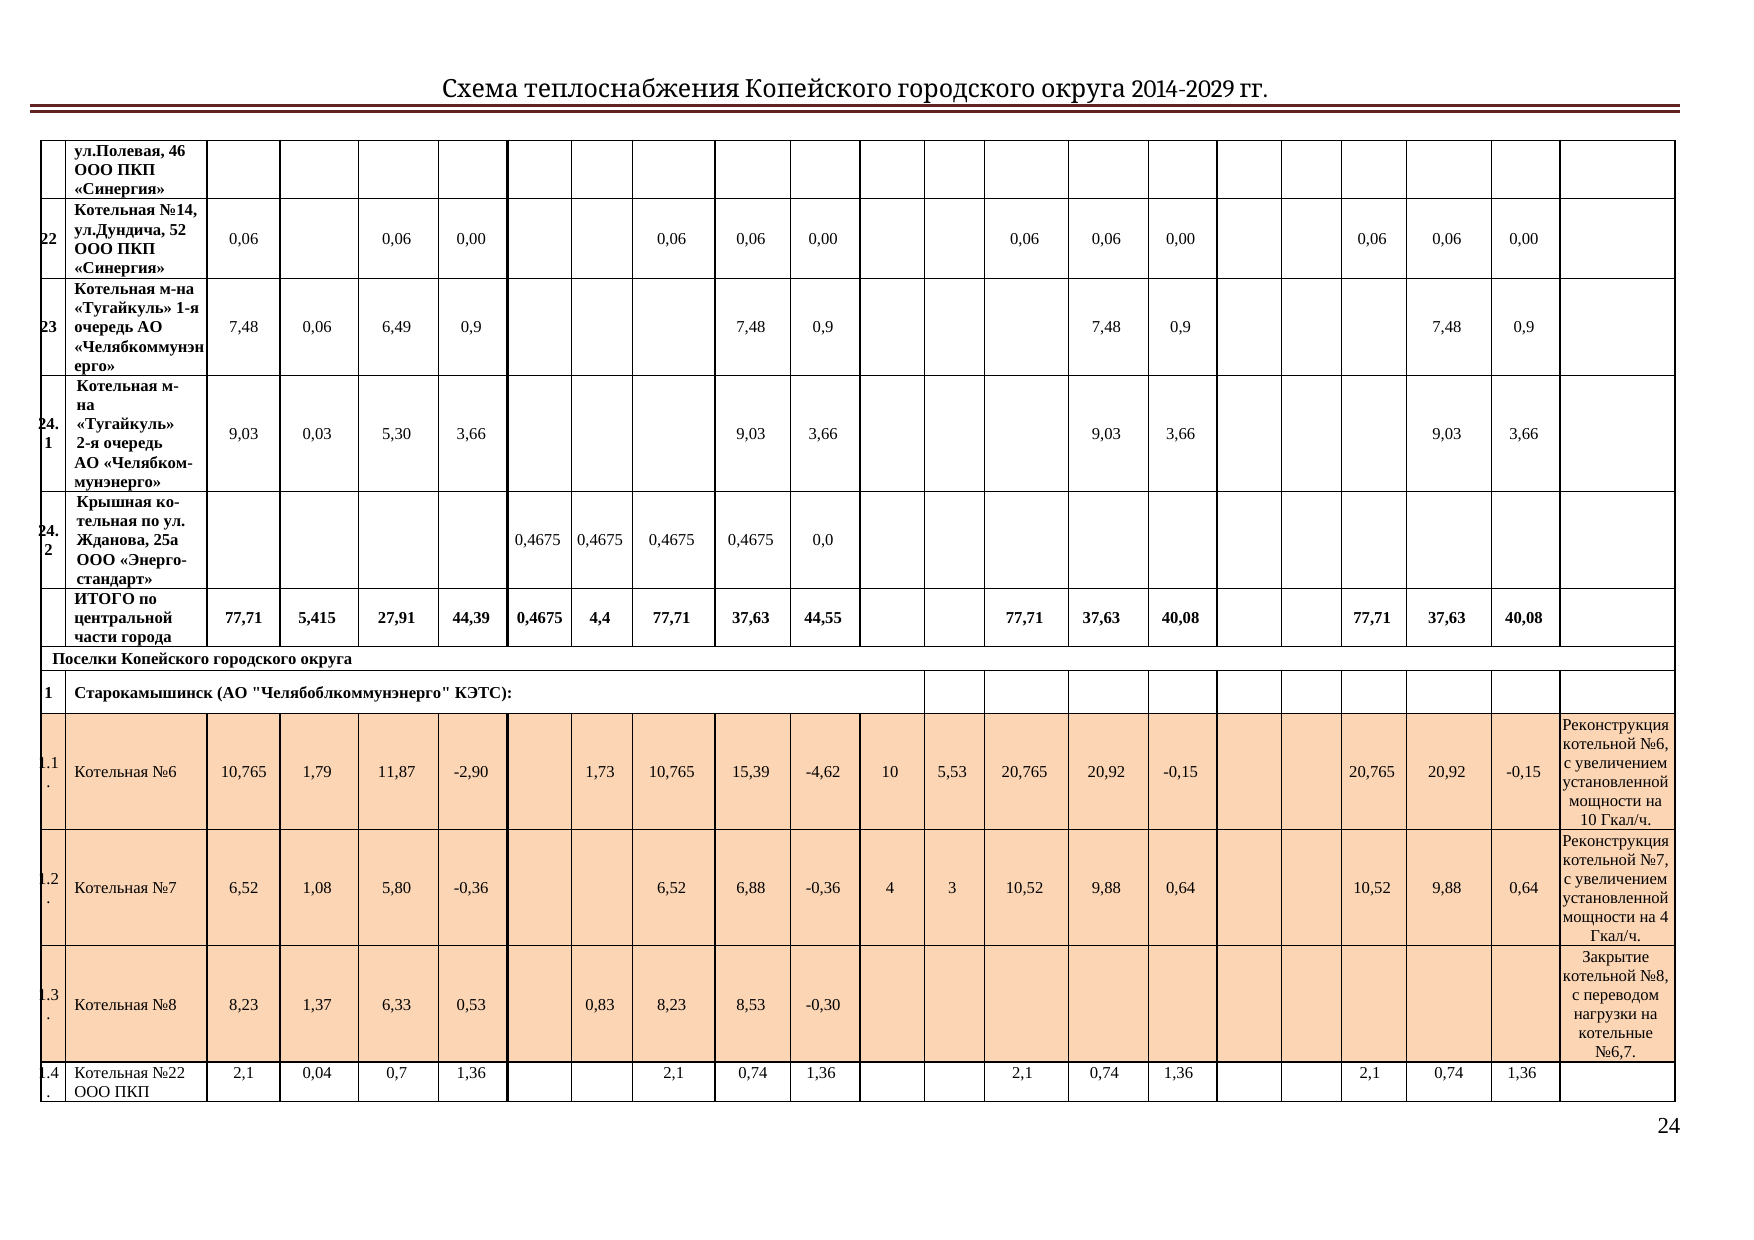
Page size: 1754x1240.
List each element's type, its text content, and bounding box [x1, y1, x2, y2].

table_cell 1,36 [1149, 1063, 1216, 1101]
table_cell 0,74 [716, 1063, 790, 1101]
table_cell [861, 141, 924, 198]
table_cell [1282, 946, 1341, 1061]
table_cell 1,36 [791, 1063, 859, 1101]
table_cell 3,66 [1492, 376, 1559, 491]
table_cell 22 [42, 199, 65, 278]
table_cell 44,55 [791, 589, 859, 646]
table_cell 6,52 [633, 830, 714, 945]
table_cell [42, 141, 65, 198]
table_cell 9,88 [1069, 830, 1148, 945]
table_cell 8,23 [633, 946, 714, 1061]
table_cell [1218, 671, 1281, 713]
table_cell 7,48 [1069, 279, 1148, 375]
table_cell [1282, 376, 1341, 491]
table_cell [925, 376, 984, 491]
table_cell 0,64 [1149, 830, 1216, 945]
table_cell [861, 376, 924, 491]
table_cell [1218, 141, 1281, 198]
table_cell [1149, 141, 1216, 198]
table_cell 3,66 [791, 376, 859, 491]
table_cell 0,06 [208, 199, 279, 278]
table_cell 77,71 [208, 589, 279, 646]
table_cell [1561, 492, 1674, 588]
table_cell [1069, 946, 1148, 1061]
table_cell ул.Полевая, 46 ООО ПКП «Синергия» [66, 141, 206, 198]
table_cell -0,30 [791, 946, 859, 1061]
table_cell -0,15 [1149, 714, 1216, 829]
table_cell [861, 589, 924, 646]
table_cell Старокамышинск (АО "Челябоблкоммунэнерго" КЭТС): [66, 671, 924, 713]
table_cell 0,9 [1492, 279, 1559, 375]
table_cell 0,06 [281, 279, 358, 375]
table_cell [572, 376, 632, 491]
table_cell 1,36 [1492, 1063, 1559, 1101]
table_cell [572, 279, 632, 375]
table_cell [1492, 946, 1559, 1061]
table_cell [1282, 279, 1341, 375]
table_cell [1069, 671, 1148, 713]
table_cell [925, 492, 984, 588]
table_cell 20,765 [1342, 714, 1406, 829]
table_cell 1.1. [42, 714, 65, 829]
table_cell [1342, 946, 1406, 1061]
table_cell [359, 141, 438, 198]
table_cell [1218, 589, 1281, 646]
table_cell [281, 199, 358, 278]
table_cell 5,53 [925, 714, 984, 829]
table_cell 7,48 [716, 279, 790, 375]
table_cell 1,79 [281, 714, 358, 829]
table_cell [1218, 376, 1281, 491]
table_cell 0,4675 [716, 492, 790, 588]
table_cell 1.2. [42, 830, 65, 945]
table_cell [925, 589, 984, 646]
table_cell 0,00 [1149, 199, 1216, 278]
table_cell 1,73 [572, 714, 632, 829]
table_cell [509, 141, 571, 198]
table_cell [925, 199, 984, 278]
table_cell Крышная ко-тельная по ул. Жданова, 25а ООО «Энерго-стандарт» [66, 492, 206, 588]
table_cell 0,06 [633, 199, 714, 278]
table_cell [281, 492, 358, 588]
table_cell [509, 714, 571, 829]
table_cell [633, 376, 714, 491]
table_cell 3,66 [439, 376, 506, 491]
table_cell [1069, 492, 1148, 588]
table_cell [509, 830, 571, 945]
table_cell [985, 376, 1068, 491]
table_cell 1.4. [42, 1063, 65, 1101]
table_cell 6,52 [208, 830, 279, 945]
table_cell [208, 141, 279, 198]
table_cell 10,52 [985, 830, 1068, 945]
table_cell 7,48 [1407, 279, 1491, 375]
table_cell Котельная №22 ООО ПКП [66, 1063, 206, 1101]
table_cell 0,06 [1407, 199, 1491, 278]
table_cell 1,08 [281, 830, 358, 945]
table_cell [861, 279, 924, 375]
table_cell Котельная м-на «Тугайкуль» 2-я очередь АО «Челябком-мунэнерго» [66, 376, 206, 491]
table_cell [1282, 141, 1341, 198]
table_cell [1407, 141, 1491, 198]
table_cell [1342, 671, 1406, 713]
table_cell [633, 141, 714, 198]
table_cell [1561, 141, 1674, 198]
table_cell 0,06 [1069, 199, 1148, 278]
table_cell 9,88 [1407, 830, 1491, 945]
table_cell [1407, 946, 1491, 1061]
table_cell ИТОГО по центральной части города [66, 589, 206, 646]
table_cell [509, 946, 571, 1061]
table_cell 0,53 [439, 946, 506, 1061]
table_cell [509, 279, 571, 375]
table_cell 9,03 [208, 376, 279, 491]
table_cell 40,08 [1492, 589, 1559, 646]
table_cell [509, 1063, 571, 1101]
table_cell 44,39 [439, 589, 506, 646]
table_cell 0,4675 [633, 492, 714, 588]
table_cell [1342, 141, 1406, 198]
table_cell [1561, 199, 1674, 278]
table_cell -0,36 [439, 830, 506, 945]
table_cell Котельная м-на «Тугайкуль» 1-я очередь АО «Челябкоммунэнерго» [66, 279, 206, 375]
table_cell 0,9 [1149, 279, 1216, 375]
table_cell 9,03 [716, 376, 790, 491]
table_cell 3,66 [1149, 376, 1216, 491]
table_cell [359, 492, 438, 588]
table_cell 37,63 [1407, 589, 1491, 646]
table_cell [861, 1063, 924, 1101]
table_cell [572, 199, 632, 278]
table_cell [208, 492, 279, 588]
table_cell [1282, 714, 1341, 829]
table_cell [1407, 492, 1491, 588]
table_cell 6,88 [716, 830, 790, 945]
table_cell 37,63 [716, 589, 790, 646]
table_cell [925, 279, 984, 375]
table_cell [1282, 671, 1341, 713]
table_cell 0,06 [1342, 199, 1406, 278]
table_cell [925, 1063, 984, 1101]
table_cell 4,4 [572, 589, 632, 646]
table_cell Котельная №14, ул.Дундича, 52 ООО ПКП «Синергия» [66, 199, 206, 278]
table_cell [1492, 492, 1559, 588]
table_cell [1149, 492, 1216, 588]
table_cell 1,36 [439, 1063, 506, 1101]
table_cell 37,63 [1069, 589, 1148, 646]
table_cell 20,92 [1069, 714, 1148, 829]
table_cell 2,1 [1342, 1063, 1406, 1101]
table_cell [439, 141, 506, 198]
table_cell [1282, 589, 1341, 646]
table_cell 2,1 [985, 1063, 1068, 1101]
table_cell Поселки Копейского городского округа [42, 647, 1674, 669]
table_cell 0,0 [791, 492, 859, 588]
table_cell 1 [42, 671, 65, 713]
table_cell [1492, 671, 1559, 713]
table_cell [509, 199, 571, 278]
table_cell 9,03 [1407, 376, 1491, 491]
table_cell 0,4675 [509, 492, 571, 588]
table_cell [439, 492, 506, 588]
table_cell [633, 279, 714, 375]
table_cell 9,03 [1069, 376, 1148, 491]
table_cell [1149, 946, 1216, 1061]
table_cell [1218, 830, 1281, 945]
table_cell 1,37 [281, 946, 358, 1061]
table_cell [1342, 492, 1406, 588]
table_cell 77,71 [985, 589, 1068, 646]
table_cell [861, 199, 924, 278]
table_cell 40,08 [1149, 589, 1216, 646]
table_cell [1218, 199, 1281, 278]
table_cell [572, 141, 632, 198]
table_cell 0,03 [281, 376, 358, 491]
table_cell 0,4675 [572, 492, 632, 588]
table_cell 0,00 [439, 199, 506, 278]
table_cell 8,53 [716, 946, 790, 1061]
table_cell 0,00 [1492, 199, 1559, 278]
table_cell 27,91 [359, 589, 438, 646]
table_cell 3 [925, 830, 984, 945]
table_cell [985, 141, 1068, 198]
table_cell 77,71 [1342, 589, 1406, 646]
table_cell 0,74 [1407, 1063, 1491, 1101]
table_cell [1342, 279, 1406, 375]
table_cell [1218, 714, 1281, 829]
table_cell [1561, 279, 1674, 375]
table_cell -4,62 [791, 714, 859, 829]
table_cell [1069, 141, 1148, 198]
table_cell 2,1 [633, 1063, 714, 1101]
table_cell 0,74 [1069, 1063, 1148, 1101]
table_cell [1282, 199, 1341, 278]
table_cell [1342, 376, 1406, 491]
table_cell [1218, 1063, 1281, 1101]
table_cell 24.1 [42, 376, 65, 491]
table_cell 0,4675 [509, 589, 571, 646]
table_cell -0,15 [1492, 714, 1559, 829]
table_cell 0,00 [791, 199, 859, 278]
table_cell 0,64 [1492, 830, 1559, 945]
table_cell [1561, 589, 1674, 646]
table_cell [925, 946, 984, 1061]
table_cell 5,30 [359, 376, 438, 491]
table_cell [1407, 671, 1491, 713]
table_cell [572, 830, 632, 945]
table_cell 1.3. [42, 946, 65, 1061]
table_cell Закрытие котельной №8, с переводом нагрузки на котельные №6,7. [1561, 946, 1674, 1061]
table_cell 11,87 [359, 714, 438, 829]
table_cell [861, 946, 924, 1061]
table_cell Котельная №6 [66, 714, 206, 829]
table_cell 0,04 [281, 1063, 358, 1101]
table_cell [1282, 830, 1341, 945]
table_cell Реконструкция котельной №6, с увеличением установленной мощности на 10 Гкал/ч. [1561, 714, 1674, 829]
table_cell [1561, 671, 1674, 713]
table_cell Котельная №8 [66, 946, 206, 1061]
table_cell [861, 492, 924, 588]
table_cell [572, 1063, 632, 1101]
table_cell -2,90 [439, 714, 506, 829]
table_cell 5,415 [281, 589, 358, 646]
table_cell 6,49 [359, 279, 438, 375]
table_cell [1218, 279, 1281, 375]
table_cell [985, 279, 1068, 375]
table_cell 77,71 [633, 589, 714, 646]
table_cell [985, 492, 1068, 588]
table_cell 24.2 [42, 492, 65, 588]
table_cell 8,23 [208, 946, 279, 1061]
table_cell 0,83 [572, 946, 632, 1061]
table_cell 20,765 [985, 714, 1068, 829]
table_cell 10 [861, 714, 924, 829]
table_cell [1218, 946, 1281, 1061]
table_cell 6,33 [359, 946, 438, 1061]
table_cell Котельная №7 [66, 830, 206, 945]
table_cell 20,92 [1407, 714, 1491, 829]
table_cell 4 [861, 830, 924, 945]
table_cell [1149, 671, 1216, 713]
table_cell [42, 589, 65, 646]
table_cell [1561, 376, 1674, 491]
table_cell [1492, 141, 1559, 198]
table_cell [1561, 1063, 1674, 1101]
table_cell [791, 141, 859, 198]
table_cell [925, 671, 984, 713]
table_cell 0,9 [439, 279, 506, 375]
table_cell -0,36 [791, 830, 859, 945]
table_cell 0,7 [359, 1063, 438, 1101]
table_cell [716, 141, 790, 198]
table_cell 10,765 [633, 714, 714, 829]
table_cell [1282, 1063, 1341, 1101]
table_cell 0,06 [359, 199, 438, 278]
table_cell Реконструкция котельной №7, с увеличением установленной мощности на 4 Гкал/ч. [1561, 830, 1674, 945]
table_cell 5,80 [359, 830, 438, 945]
table_cell 10,52 [1342, 830, 1406, 945]
table_cell 0,06 [985, 199, 1068, 278]
table_cell 15,39 [716, 714, 790, 829]
table_cell [509, 376, 571, 491]
table_cell [985, 946, 1068, 1061]
table_cell 10,765 [208, 714, 279, 829]
table_cell [1282, 492, 1341, 588]
table_cell [985, 671, 1068, 713]
table_cell 0,06 [716, 199, 790, 278]
table_cell 7,48 [208, 279, 279, 375]
table_cell 23 [42, 279, 65, 375]
table_cell [925, 141, 984, 198]
table_cell 2,1 [208, 1063, 279, 1101]
table_cell 0,9 [791, 279, 859, 375]
table_cell [1218, 492, 1281, 588]
table_cell [281, 141, 358, 198]
